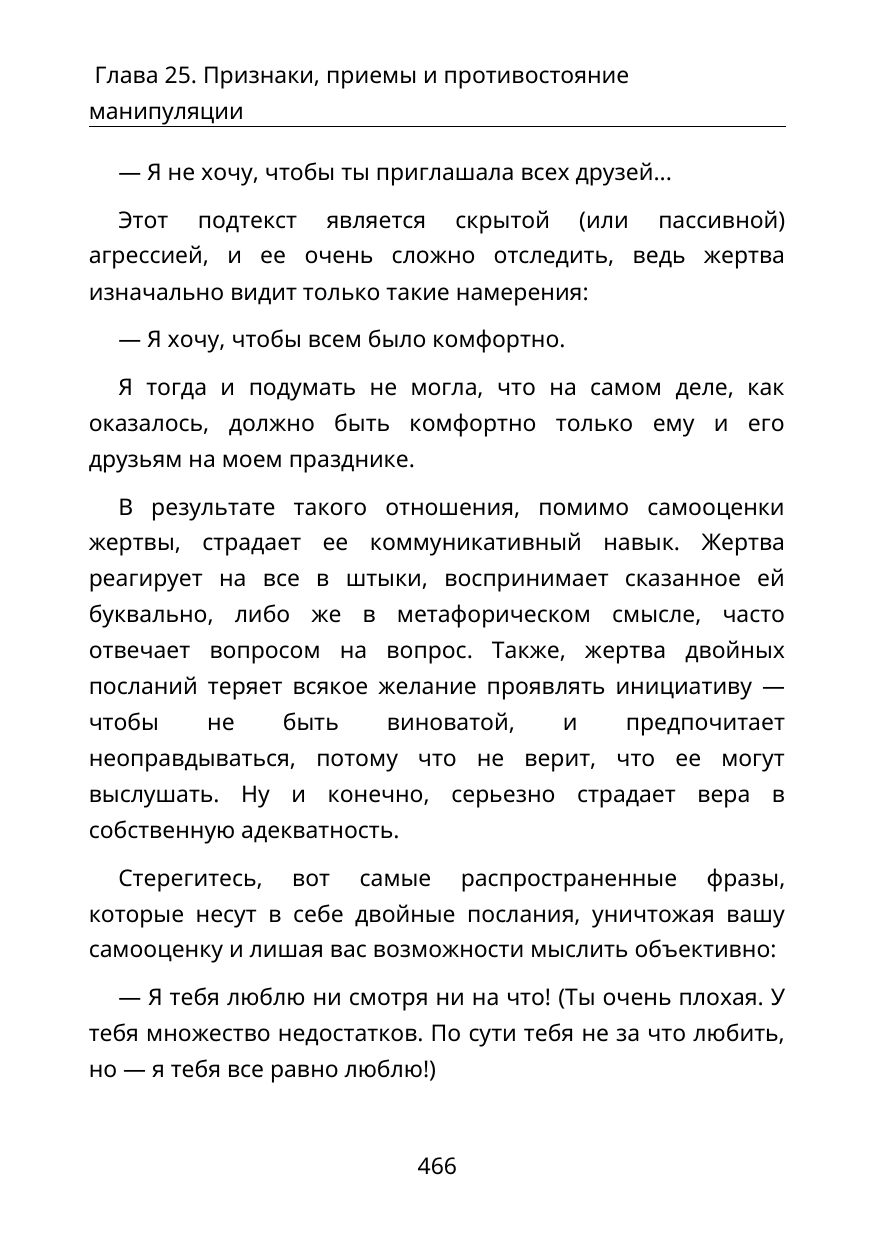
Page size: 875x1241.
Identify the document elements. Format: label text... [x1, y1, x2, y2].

text Стерегитесь, вот самые распространенные фразы, которые несут в себе двойные послания, уничтожая вашу самооценку и лишая вас возможности мыслить объективно: [88, 862, 786, 965]
text В результате такого отношения, помимо самооценки жертвы, страдает ее коммуникативный навык. Жертва реагирует на все в штыки, воспринимает сказанное ей буквально, либо же в метафорическом смысле, часто отвечает вопросом на вопрос. Также, жертва двойных посланий теряет всякое желание проявлять инициативу — чтобы не быть виноватой, и предпочитает неоправдываться, потому что не верит, что ее могут выслушать. Ну и конечно, серьезно страдает вера в собственную адекватность. [88, 490, 786, 845]
text Этот подтекст является скрытой (или пассивной) агрессией, и ее очень сложно отследить, ведь жертва изначально видит только такие намерения: [88, 203, 786, 307]
text Я тогда и подумать не могла, что на самом деле, как оказалось, должно быть комфортно только ему и его друзьям на моем празднике. [88, 371, 786, 474]
text — Я не хочу, чтобы ты приглашала всех друзей... [88, 156, 786, 187]
text — Я хочу, чтобы всем было комфортно. [88, 323, 786, 354]
text — Я тебя люблю ни смотря ни на что! (Ты очень плохая. У тебя множество недостатков. По сути тебя не за что любить, но — я тебя все равно люблю!) [88, 981, 786, 1084]
